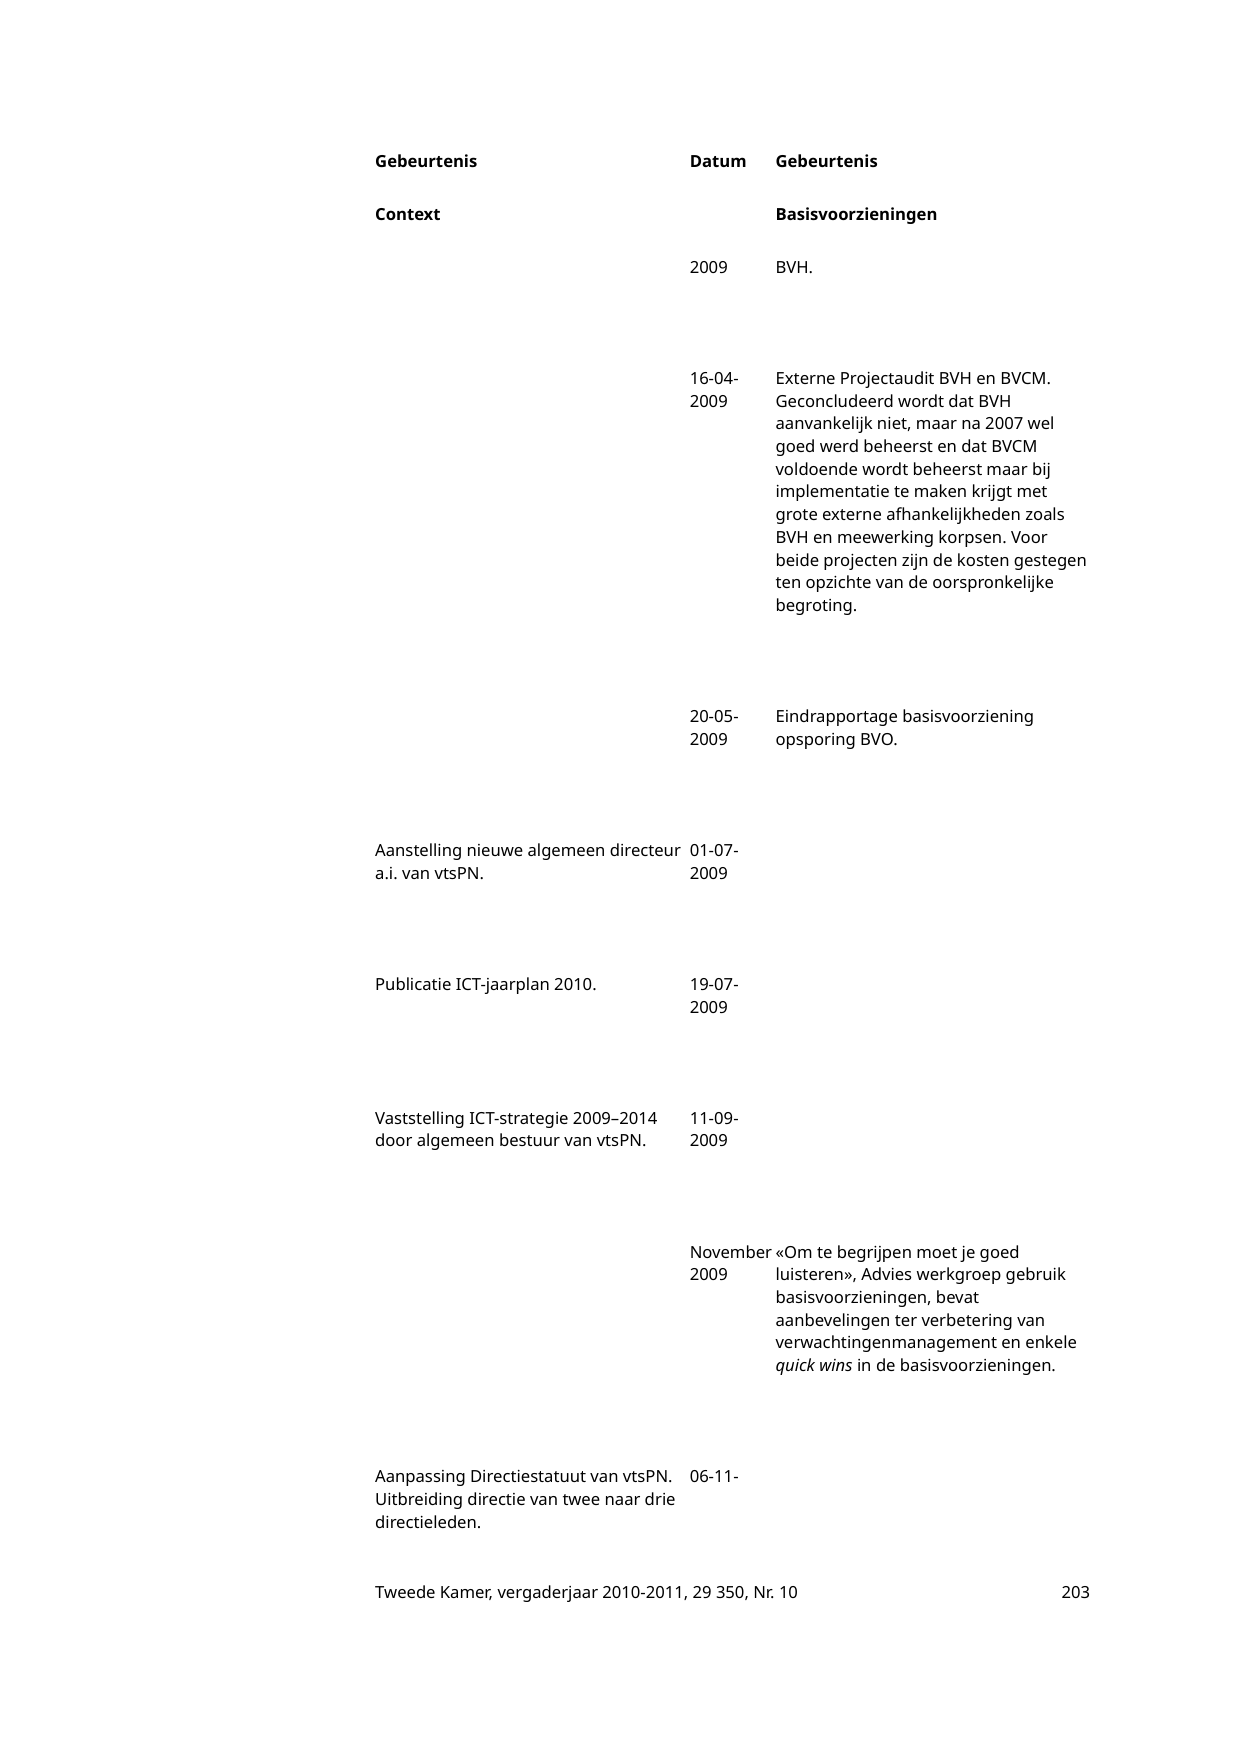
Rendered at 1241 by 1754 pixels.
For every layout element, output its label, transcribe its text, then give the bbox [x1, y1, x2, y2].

table_cell [375, 367, 689, 646]
table_cell Externe Projectaudit BVH en BVCM. Geconcludeerd wordt dat BVH aanvankelijk niet, maar na 2007 wel goed werd beheerst en dat BVCM voldoende wordt beheerst maar bij implementatie te maken krijgt met grote externe afhankelijkheden zoals BVH en meewerking korpsen. Voor beide projecten zijn de kosten gestegen ten opzichte van de oorspronkelijke begroting. [775, 367, 1090, 646]
table_header Datum [690, 150, 775, 255]
table_cell [775, 1406, 1090, 1465]
table_cell Aanstelling nieuwe algemeen directeur a.i. van vtsPN. [375, 839, 689, 914]
table_cell Eindrapportage basisvoorziening opsporing BVO. [775, 705, 1090, 780]
table_cell [775, 308, 1090, 367]
table_cell [690, 1406, 775, 1465]
table_cell [375, 1406, 689, 1465]
table_cell Aanpassing Directiestatuut van vtsPN. Uitbreiding directie van twee naar drie directieleden. [375, 1465, 689, 1533]
table_cell [375, 914, 689, 972]
table_cell [775, 839, 1090, 914]
table_cell [375, 1240, 689, 1406]
table_cell Publicatie ICT-jaarplan 2010. [375, 973, 689, 1048]
table_cell «Om te begrijpen moet je goed luisteren», Advies werkgroep gebruik basisvoorzieningen, bevat aanbevelingen ter verbetering van verwachtingenmanagement en enkele quick wins in de basisvoorzieningen. [775, 1240, 1090, 1406]
table_cell [375, 646, 689, 705]
table_header Gebeurtenis Context [375, 150, 689, 255]
table_cell BVH. [775, 255, 1090, 308]
table_cell [690, 1048, 775, 1106]
table_cell 11-09-2009 [690, 1106, 775, 1182]
table_cell [775, 1106, 1090, 1182]
table_cell 2009 [690, 255, 775, 308]
table_cell [775, 780, 1090, 839]
table_cell [775, 914, 1090, 972]
table_cell Vaststelling ICT-strategie 2009–2014 door algemeen bestuur van vtsPN. [375, 1106, 689, 1182]
table_cell [690, 308, 775, 367]
table_cell [375, 705, 689, 780]
table_cell [775, 973, 1090, 1048]
table_cell [690, 914, 775, 972]
table_cell 20-05-2009 [690, 705, 775, 780]
table_cell [375, 308, 689, 367]
table_cell 06-11- [690, 1465, 775, 1533]
table_cell 01-07-2009 [690, 839, 775, 914]
table_cell November 2009 [690, 1240, 775, 1406]
table_cell [375, 1182, 689, 1240]
table_cell [375, 255, 689, 308]
table_cell [690, 780, 775, 839]
table_cell 16-04-2009 [690, 367, 775, 646]
table_cell [690, 1182, 775, 1240]
table_cell [375, 1048, 689, 1106]
table_cell [775, 646, 1090, 705]
table_cell [690, 646, 775, 705]
table_cell [775, 1465, 1090, 1533]
table_cell [775, 1182, 1090, 1240]
table_cell [375, 780, 689, 839]
table_cell [775, 1048, 1090, 1106]
table_cell 19-07-2009 [690, 973, 775, 1048]
table_header Gebeurtenis Basisvoorzieningen [775, 150, 1090, 255]
